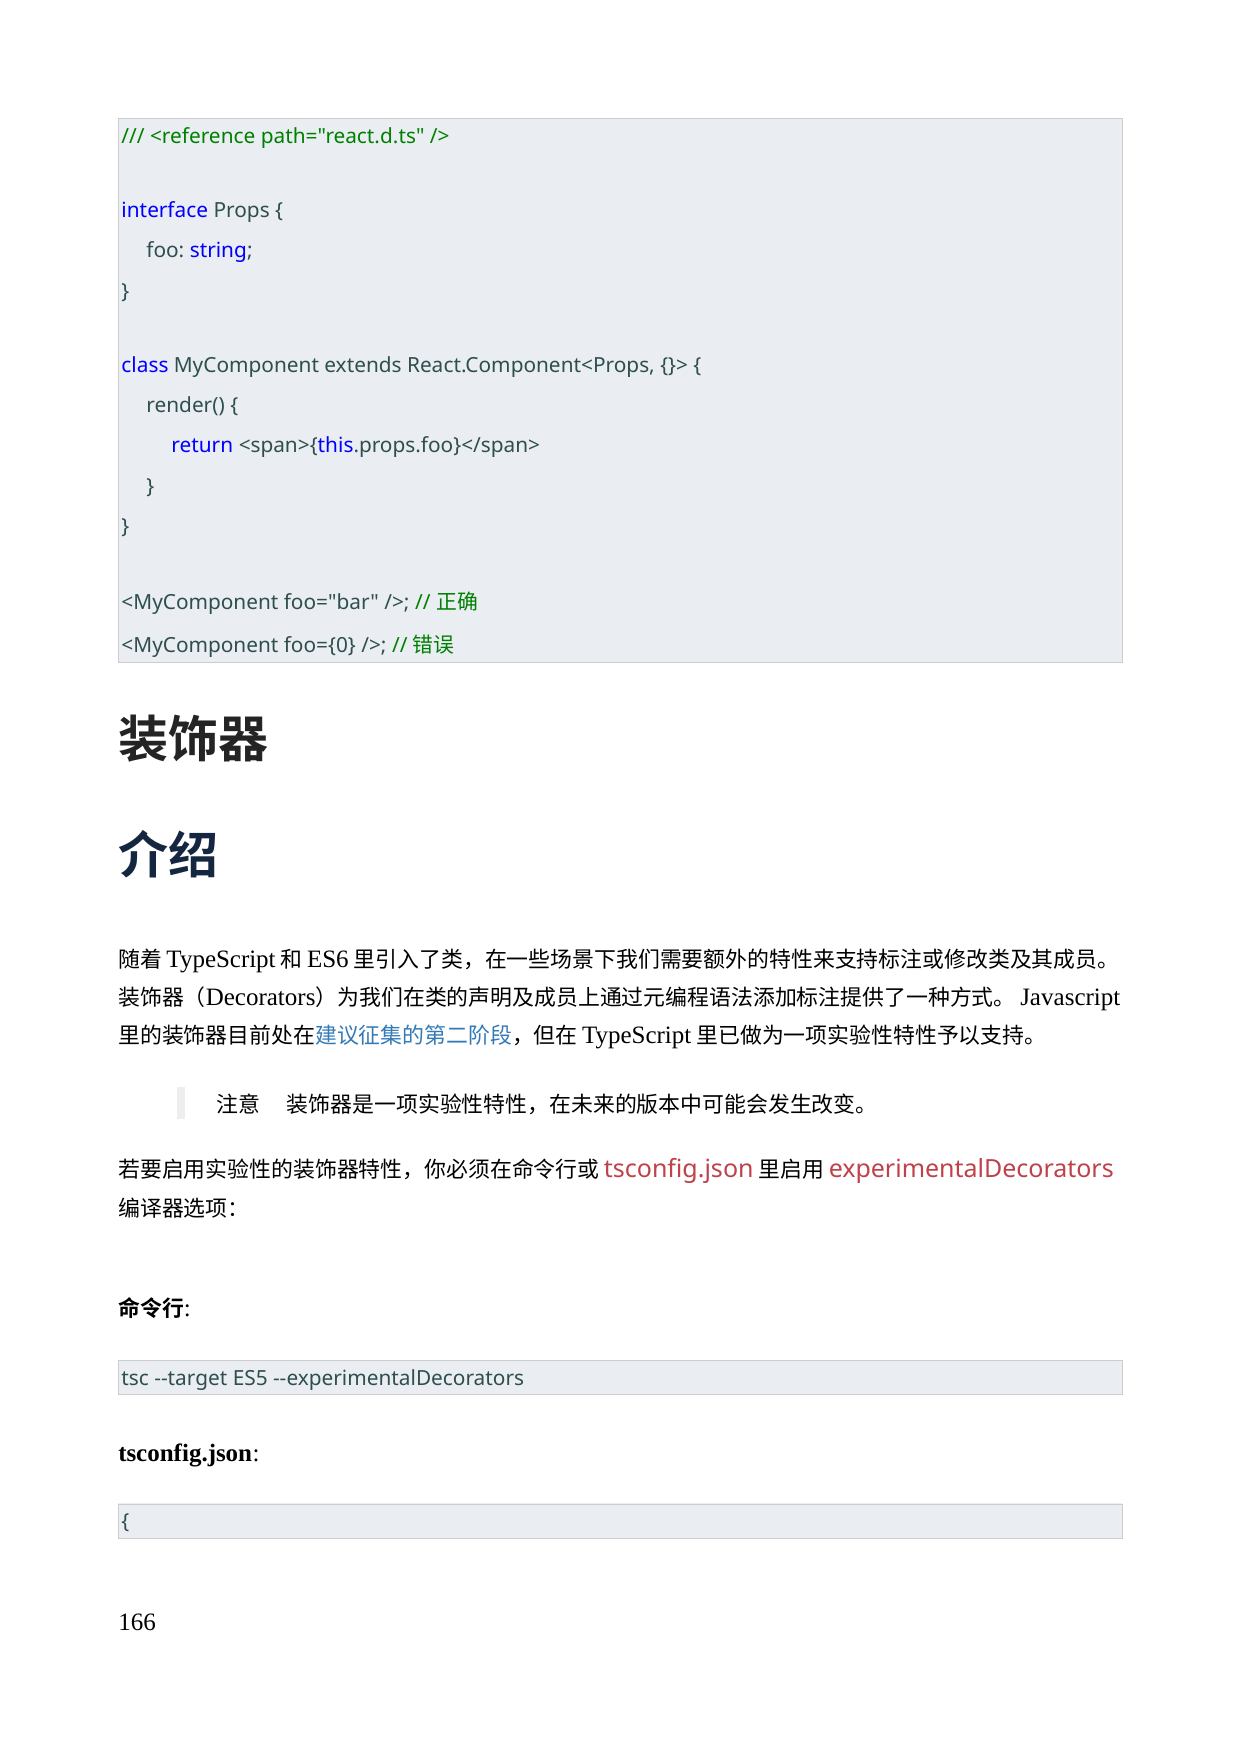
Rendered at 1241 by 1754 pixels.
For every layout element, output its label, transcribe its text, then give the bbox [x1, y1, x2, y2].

text tsc --target ES5 --experimentalDecorators [119, 1361, 1122, 1394]
text <MyComponent foo={0} />; // 错误 [119, 625, 1122, 662]
text return <span>{this.props.foo}</span> [119, 427, 1122, 459]
text interface Props { [119, 192, 1122, 223]
text class MyComponent extends React.Component<Props, {}> { [119, 347, 1122, 378]
text } [119, 273, 1122, 304]
text render() { [119, 387, 1122, 418]
text 注意 装饰器是一项实验性特性，在未来的版本中可能会发生改变。 [185, 1087, 1063, 1119]
text foo: string; [119, 232, 1122, 264]
text /// <reference path="react.d.ts" /> [119, 119, 1122, 149]
text { [119, 1505, 1122, 1538]
text 若要启用实验性的装饰器特性，你必须在命令行或tsconfig.json里启用experimentalDecorators编译器选项： [118, 1150, 1122, 1222]
text tsconfig.json: [118, 1438, 1122, 1466]
text } [119, 468, 1122, 499]
subtitle 装饰器 [118, 699, 1122, 772]
text 命令行: [118, 1291, 1122, 1323]
subtitle 介绍 [118, 816, 1122, 888]
text } [119, 508, 1122, 540]
text <MyComponent foo="bar" />; // 正确 [119, 582, 1122, 616]
text 随着TypeScript和ES6里引入了类，在一些场景下我们需要额外的特性来支持标注或修改类及其成员。 装饰器（Decorators）为我们在类的声明及成员上通过元编程语法添加标注提供了一种方式。 Javascript里的装饰器目前处在建议征集的第二阶段，但在TypeScript里已做为一项实验性特性予以支持。 [118, 942, 1122, 1050]
